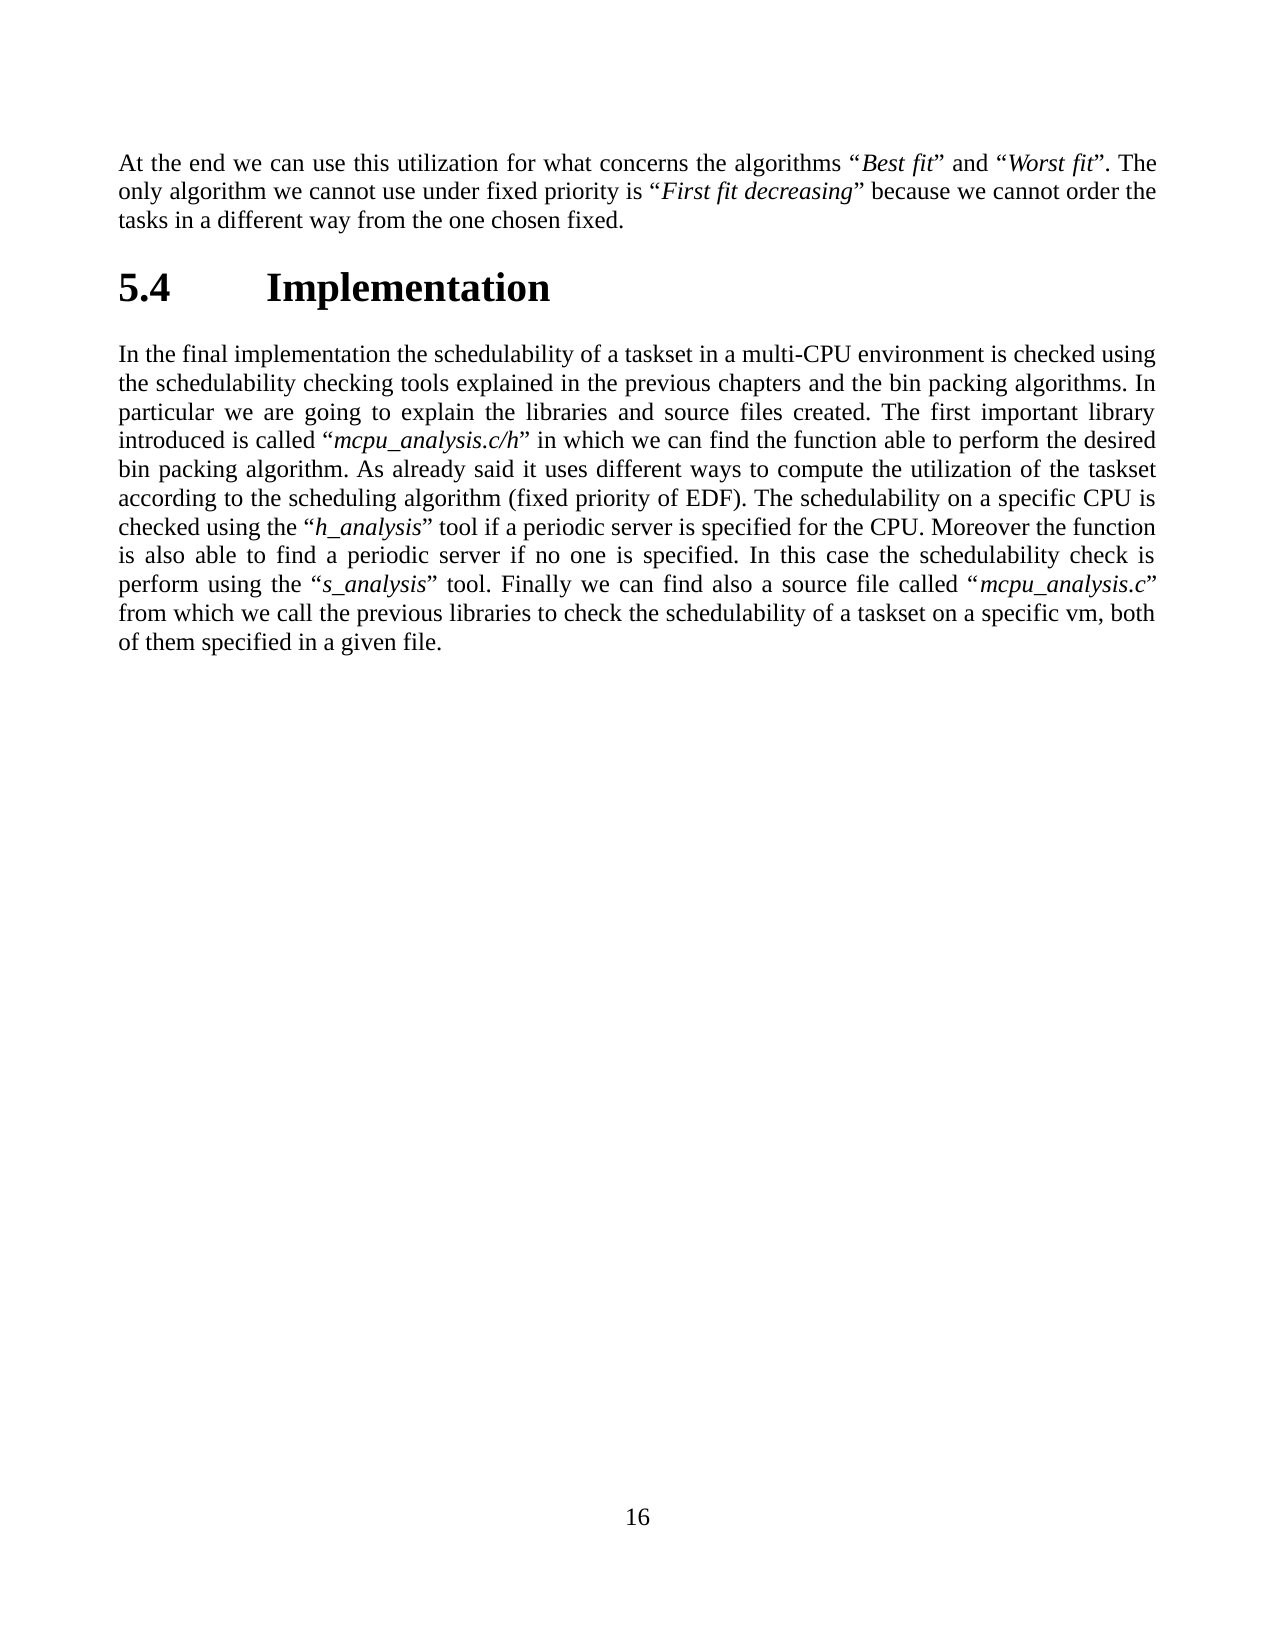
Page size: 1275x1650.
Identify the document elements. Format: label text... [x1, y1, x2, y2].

subtitle 5.4 Implementation [118, 263, 1157, 311]
text In the final implementation the schedulability of a taskset in a multi-CPU environment is checked using the schedulability checking tools explained in the previous chapters and the bin packing algorithms. In particular we are going to explain the libraries and source files created. The first important library introduced is called “mcpu_analysis.c/h” in which we can find the function able to perform the desired bin packing algorithm. As already said it uses different ways to compute the utilization of the taskset according to the scheduling algorithm (fixed priority of EDF). The schedulability on a specific CPU is checked using the “h_analysis” tool if a periodic server is specified for the CPU. Moreover the function is also able to find a periodic server if no one is specified. In this case the schedulability check is perform using the “s_analysis” tool. Finally we can find also a source file called “mcpu_analysis.c” from which we call the previous libraries to check the schedulability of a taskset on a specific vm, both of them specified in a given file. [118, 339, 1157, 656]
text At the end we can use this utilization for what concerns the algorithms “Best fit” and “Worst fit”. The only algorithm we cannot use under fixed priority is “First fit decreasing” because we cannot order the tasks in a different way from the one chosen fixed. [118, 148, 1157, 234]
